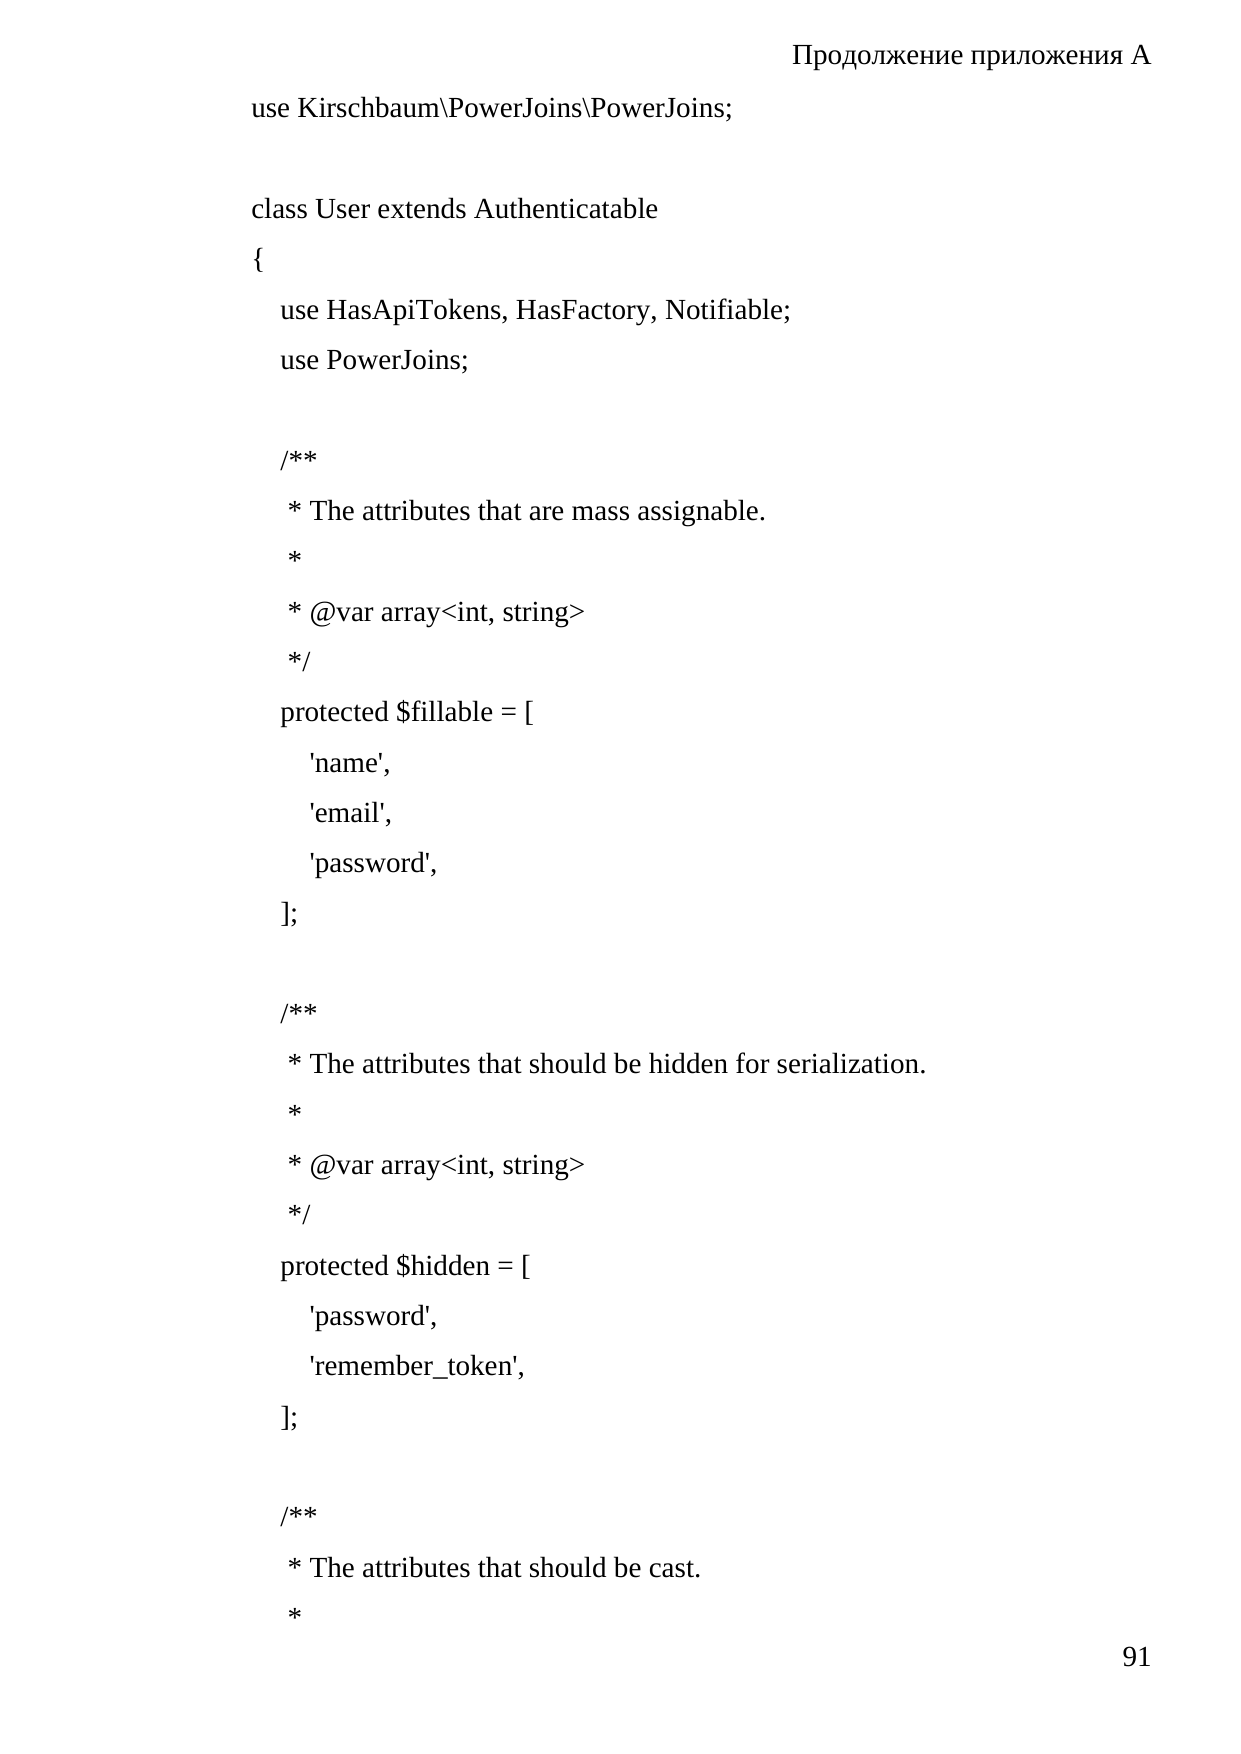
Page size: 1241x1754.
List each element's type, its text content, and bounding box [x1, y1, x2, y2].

text use Kirschbaum\PowerJoins\PowerJoins; [177, 91, 1152, 124]
text { [177, 242, 1152, 275]
text class User extends Authenticatable [177, 191, 1152, 225]
text * The attributes that should be cast. [177, 1550, 1152, 1583]
text /** [177, 443, 1152, 476]
text /** [177, 996, 1152, 1030]
text 'remember_token', [177, 1348, 1152, 1382]
text * The attributes that are mass assignable. [177, 493, 1152, 527]
text use HasApiTokens, HasFactory, Notifiable; [177, 292, 1152, 325]
text */ [177, 644, 1152, 678]
text 'name', [177, 745, 1152, 778]
text protected $hidden = [ [177, 1248, 1152, 1281]
text ]; [177, 1399, 1152, 1432]
text 'password', [177, 845, 1152, 879]
text 'password', [177, 1298, 1152, 1332]
text use PowerJoins; [177, 342, 1152, 376]
text * [177, 1097, 1152, 1130]
text * @var array<int, string> [177, 594, 1152, 627]
text * @var array<int, string> [177, 1147, 1152, 1181]
text protected $fillable = [ [177, 694, 1152, 728]
text * [177, 543, 1152, 577]
text * The attributes that should be hidden for serialization. [177, 1047, 1152, 1080]
text 'email', [177, 795, 1152, 828]
text * [177, 1600, 1152, 1633]
text ]; [177, 896, 1152, 929]
text */ [177, 1197, 1152, 1231]
text /** [177, 1499, 1152, 1533]
